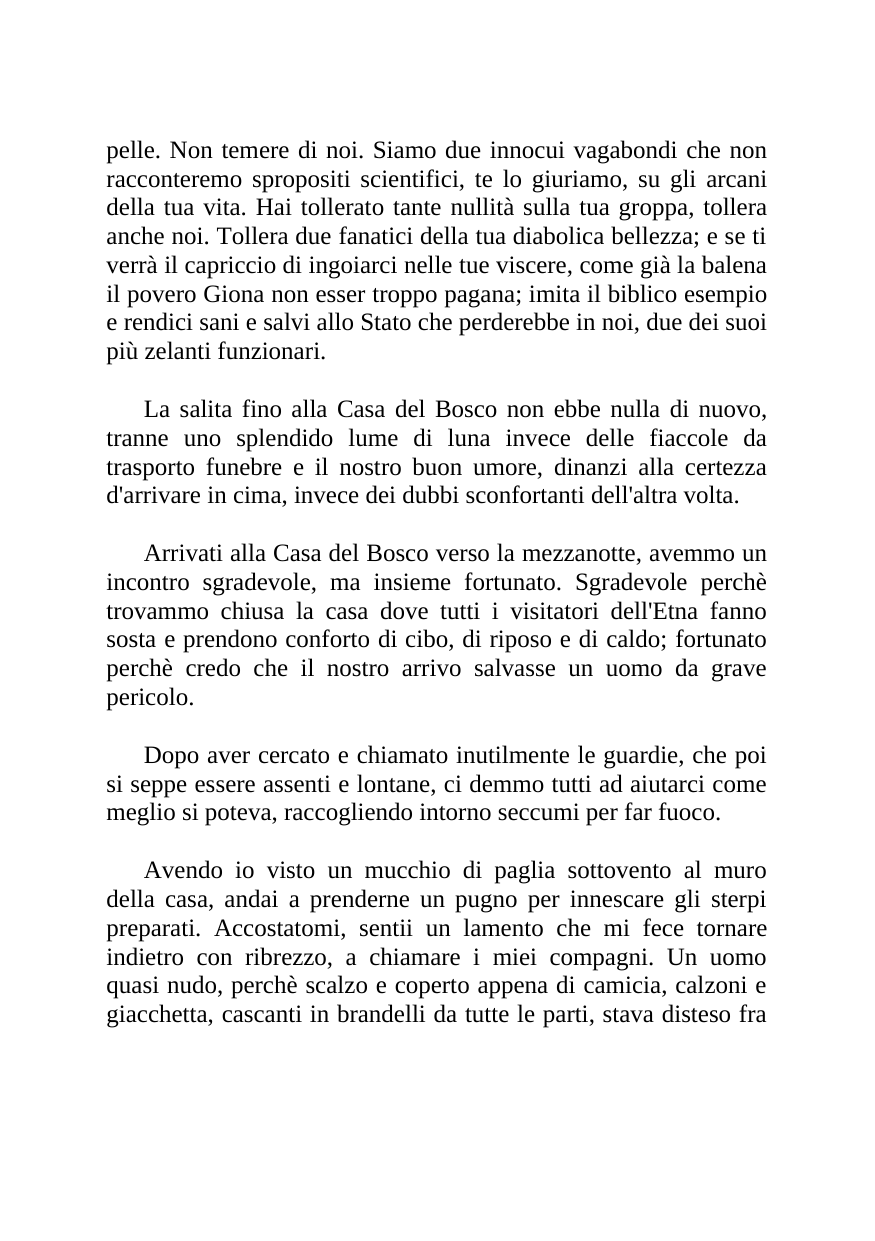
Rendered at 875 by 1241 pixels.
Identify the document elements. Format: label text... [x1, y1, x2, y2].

text Arrivati alla Casa del Bosco verso la mezzanotte, avemmo un incontro sgradevole, ma insieme fortunato. Sgradevole perchè trovammo chiusa la casa dove tutti i visitatori dell'Etna fanno sosta e prendono conforto di cibo, di riposo e di caldo; fortunato perchè credo che il nostro arrivo salvasse un uomo da grave pericolo. [106, 538, 768, 711]
text Avendo io visto un mucchio di paglia sottovento al muro della casa, andai a prenderne un pugno per innescare gli sterpi preparati. Accostatomi, sentii un lamento che mi fece tornare indietro con ribrezzo, a chiamare i miei compagni. Un uomo quasi nudo, perchè scalzo e coperto appena di camicia, calzoni e giacchetta, cascanti in brandelli da tutte le parti, stava disteso fra [106, 855, 768, 1028]
text pelle. Non temere di noi. Siamo due innocui vagabondi che non racconteremo spropositi scientifici, te lo giuriamo, su gli arcani della tua vita. Hai tollerato tante nullità sulla tua groppa, tollera anche noi. Tollera due fanatici della tua diabolica bellezza; e se ti verrà il capriccio di ingoiarci nelle tue viscere, come già la balena il povero Giona non esser troppo pagana; imita il biblico esempio e rendici sani e salvi allo Stato che perderebbe in noi, due dei suoi più zelanti funzionari. [106, 135, 768, 365]
text Dopo aver cercato e chiamato inutilmente le guardie, che poi si seppe essere assenti e lontane, ci demmo tutti ad aiutarci come meglio si poteva, raccogliendo intorno seccumi per far fuoco. [106, 740, 768, 826]
text La salita fino alla Casa del Bosco non ebbe nulla di nuovo, tranne uno splendido lume di luna invece delle fiaccole da trasporto funebre e il nostro buon umore, dinanzi alla certezza d'arrivare in cima, invece dei dubbi sconfortanti dell'altra volta. [106, 394, 768, 509]
